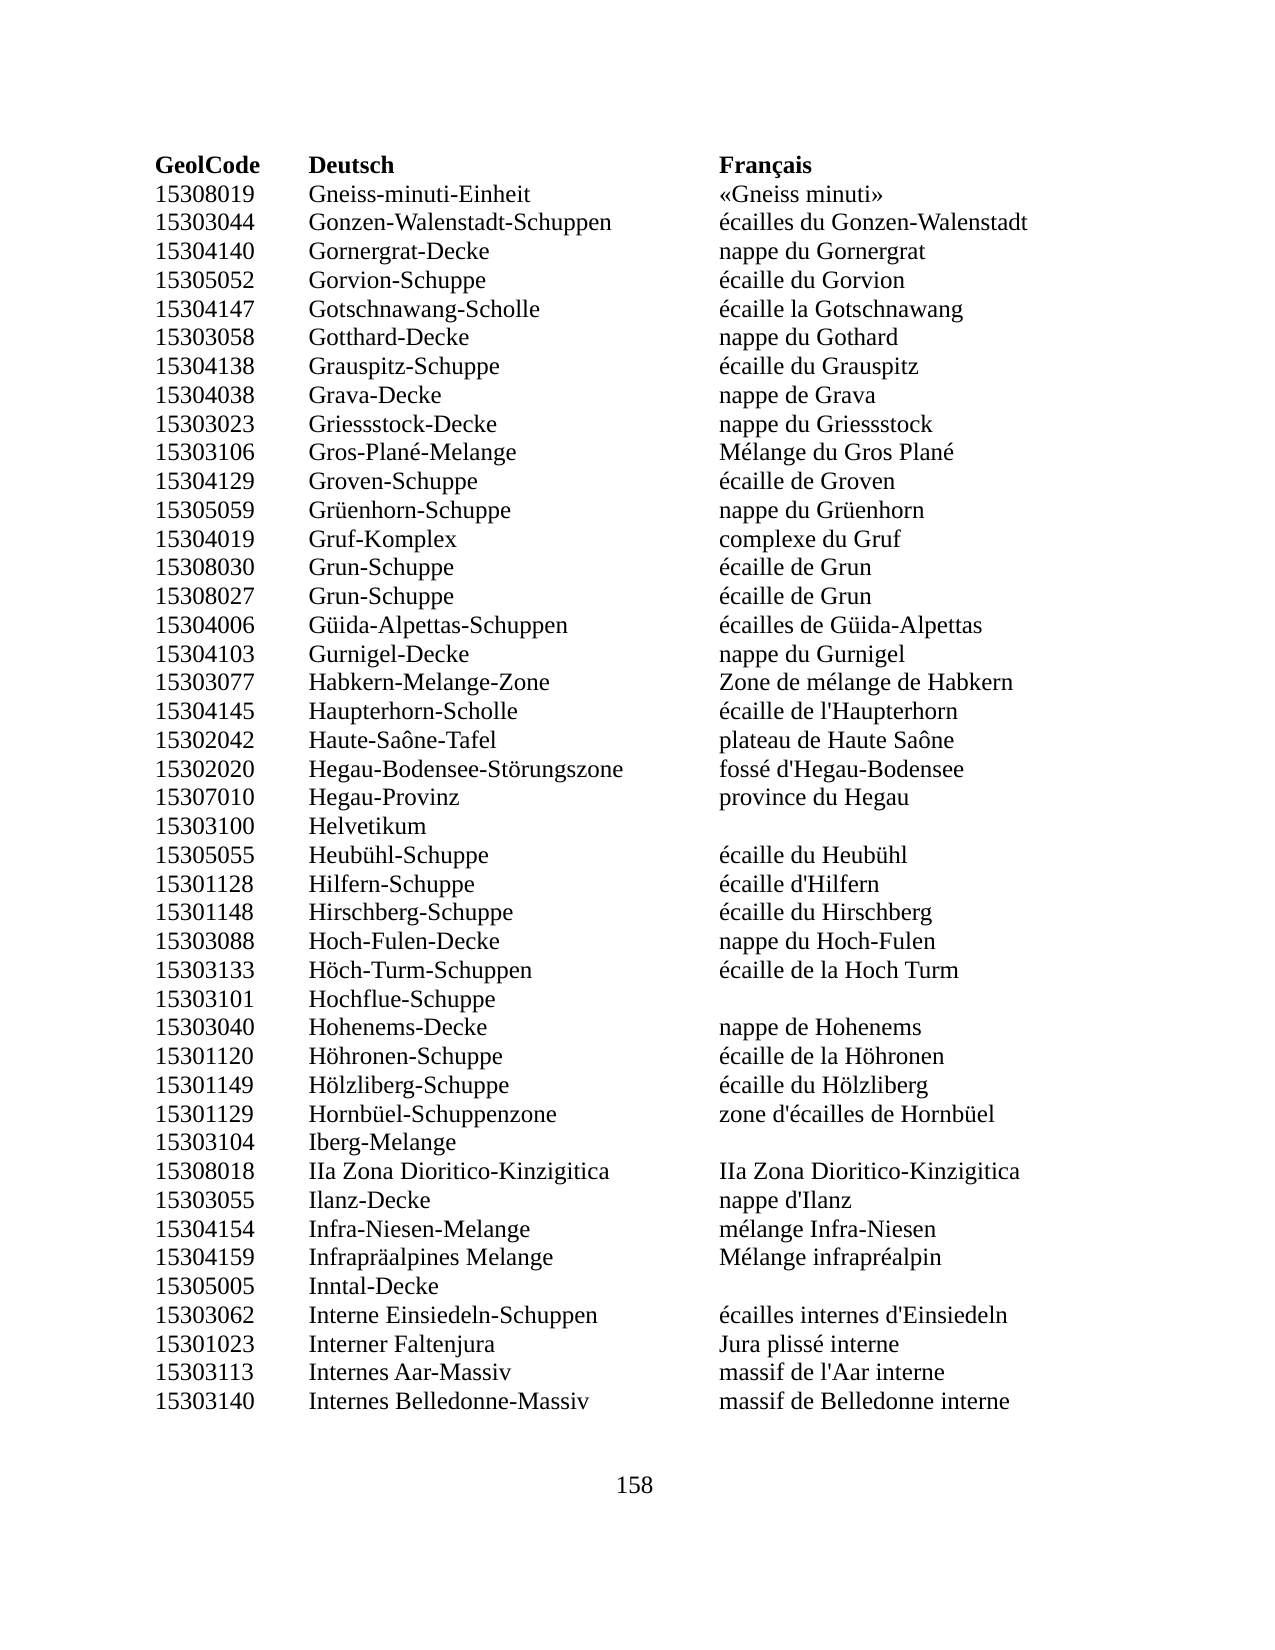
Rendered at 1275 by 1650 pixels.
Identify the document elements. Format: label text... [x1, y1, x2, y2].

table_cell 15303133 [150, 955, 304, 984]
table_cell mélange Infra-Niesen [714, 1214, 1125, 1242]
table_cell écailles du Gonzen-Walenstadt [714, 208, 1125, 236]
table_cell complexe du Gruf [714, 524, 1125, 552]
table_cell 15308019 [150, 179, 304, 207]
table_cell Helvetikum [304, 811, 714, 840]
table_cell [714, 984, 1125, 1012]
table_cell Interner Faltenjura [304, 1329, 714, 1357]
table_cell Haute-Saône-Tafel [304, 725, 714, 754]
table_cell 15303023 [150, 409, 304, 437]
table_cell 15302020 [150, 754, 304, 782]
table_cell 15301023 [150, 1329, 304, 1357]
table_cell 15303113 [150, 1358, 304, 1386]
table_cell 15303104 [150, 1128, 304, 1156]
table_cell 15308030 [150, 553, 304, 581]
table_cell Groven-Schuppe [304, 466, 714, 495]
table_cell Höhronen-Schuppe [304, 1041, 714, 1070]
table_cell Grüenhorn-Schuppe [304, 495, 714, 524]
table_cell Hohenems-Decke [304, 1013, 714, 1041]
table_cell Gruf-Komplex [304, 524, 714, 552]
table_cell Griessstock-Decke [304, 409, 714, 437]
table_cell écaille du Heubühl [714, 840, 1125, 869]
table_cell Grava-Decke [304, 380, 714, 409]
table_header GeolCode [150, 150, 304, 179]
table_cell 15304154 [150, 1214, 304, 1242]
table_cell nappe d'Ilanz [714, 1185, 1125, 1214]
table_cell nappe du Hoch-Fulen [714, 926, 1125, 955]
table_cell Mélange du Gros Plané [714, 438, 1125, 466]
table_cell écaille la Gotschnawang [714, 294, 1125, 322]
table_cell nappe de Hohenems [714, 1013, 1125, 1041]
table_cell nappe du Gornergrat [714, 236, 1125, 265]
table_cell 15304140 [150, 236, 304, 265]
table_cell nappe du Grüenhorn [714, 495, 1125, 524]
table_cell écaille du Grauspitz [714, 351, 1125, 380]
table_cell 15303140 [150, 1386, 304, 1415]
table_cell 15304103 [150, 639, 304, 667]
table_cell nappe de Grava [714, 380, 1125, 409]
table_cell 15301129 [150, 1099, 304, 1127]
table_cell 15303062 [150, 1300, 304, 1329]
table_cell Infra-Niesen-Melange [304, 1214, 714, 1242]
table_cell Hegau-Provinz [304, 783, 714, 811]
table_cell IIa Zona Dioritico-Kinzigitica [304, 1156, 714, 1185]
table_cell Internes Belledonne-Massiv [304, 1386, 714, 1415]
table_cell 15303058 [150, 323, 304, 351]
table_cell écaille d'Hilfern [714, 869, 1125, 897]
table_cell 15304159 [150, 1243, 304, 1271]
table_cell Inntal-Decke [304, 1271, 714, 1300]
table_cell 15301120 [150, 1041, 304, 1070]
table_cell Gros-Plané-Melange [304, 438, 714, 466]
table_cell Haupterhorn-Scholle [304, 696, 714, 725]
table_cell nappe du Gothard [714, 323, 1125, 351]
table_cell 15301128 [150, 869, 304, 897]
table_cell Gonzen-Walenstadt-Schuppen [304, 208, 714, 236]
table_cell Jura plissé interne [714, 1329, 1125, 1357]
table_cell Hirschberg-Schuppe [304, 898, 714, 926]
table_cell 15301149 [150, 1070, 304, 1099]
table_cell 15304006 [150, 610, 304, 639]
table_cell «Gneiss minuti» [714, 179, 1125, 207]
table_cell Hilfern-Schuppe [304, 869, 714, 897]
table_cell écaille de Groven [714, 466, 1125, 495]
table_cell fossé d'Hegau-Bodensee [714, 754, 1125, 782]
table_cell Gotschnawang-Scholle [304, 294, 714, 322]
table_cell Infrapräalpines Melange [304, 1243, 714, 1271]
table_cell écaille du Gorvion [714, 265, 1125, 294]
table_cell Gotthard-Decke [304, 323, 714, 351]
table_cell écaille de l'Haupterhorn [714, 696, 1125, 725]
table_cell nappe du Griessstock [714, 409, 1125, 437]
table_cell 15303101 [150, 984, 304, 1012]
table_cell Gurnigel-Decke [304, 639, 714, 667]
table_header Deutsch [304, 150, 714, 179]
table_cell écaille du Hirschberg [714, 898, 1125, 926]
table_cell 15308027 [150, 581, 304, 610]
table_cell Zone de mélange de Habkern [714, 668, 1125, 696]
table_cell 15303106 [150, 438, 304, 466]
table_cell Grun-Schuppe [304, 553, 714, 581]
table_cell massif de Belledonne interne [714, 1386, 1125, 1415]
table_cell 15303055 [150, 1185, 304, 1214]
table_cell 15308018 [150, 1156, 304, 1185]
table_cell [714, 1128, 1125, 1156]
table_cell Grauspitz-Schuppe [304, 351, 714, 380]
table_cell écailles internes d'Einsiedeln [714, 1300, 1125, 1329]
table_cell écaille de Grun [714, 581, 1125, 610]
table_cell Mélange infrapréalpin [714, 1243, 1125, 1271]
table_cell Gornergrat-Decke [304, 236, 714, 265]
table_cell 15303100 [150, 811, 304, 840]
table_cell écaille de Grun [714, 553, 1125, 581]
table_cell écailles de Güida-Alpettas [714, 610, 1125, 639]
table_cell Hochflue-Schuppe [304, 984, 714, 1012]
table_cell Interne Einsiedeln-Schuppen [304, 1300, 714, 1329]
table_cell 15303077 [150, 668, 304, 696]
table_cell Hoch-Fulen-Decke [304, 926, 714, 955]
table_cell 15305052 [150, 265, 304, 294]
table_cell plateau de Haute Saône [714, 725, 1125, 754]
table_cell 15304129 [150, 466, 304, 495]
table_cell Höch-Turm-Schuppen [304, 955, 714, 984]
table_cell Gorvion-Schuppe [304, 265, 714, 294]
table_cell 15303088 [150, 926, 304, 955]
table_cell Güida-Alpettas-Schuppen [304, 610, 714, 639]
table_cell Hegau-Bodensee-Störungszone [304, 754, 714, 782]
table_cell 15303040 [150, 1013, 304, 1041]
table_cell écaille de la Hoch Turm [714, 955, 1125, 984]
table_cell 15307010 [150, 783, 304, 811]
table_cell Hölzliberg-Schuppe [304, 1070, 714, 1099]
table_cell 15304019 [150, 524, 304, 552]
table_cell Heubühl-Schuppe [304, 840, 714, 869]
table_cell [714, 811, 1125, 840]
table_cell 15305005 [150, 1271, 304, 1300]
table_cell 15304147 [150, 294, 304, 322]
table_cell massif de l'Aar interne [714, 1358, 1125, 1386]
table_cell 15302042 [150, 725, 304, 754]
table_cell IIa Zona Dioritico-Kinzigitica [714, 1156, 1125, 1185]
table_cell Grun-Schuppe [304, 581, 714, 610]
table_cell écaille de la Höhronen [714, 1041, 1125, 1070]
table_cell Habkern-Melange-Zone [304, 668, 714, 696]
table_cell 15305059 [150, 495, 304, 524]
table_cell 15303044 [150, 208, 304, 236]
table_cell Hornbüel-Schuppenzone [304, 1099, 714, 1127]
table_cell 15301148 [150, 898, 304, 926]
table_cell province du Hegau [714, 783, 1125, 811]
table_cell nappe du Gurnigel [714, 639, 1125, 667]
table_cell zone d'écailles de Hornbüel [714, 1099, 1125, 1127]
table_cell Internes Aar-Massiv [304, 1358, 714, 1386]
table_header Français [714, 150, 1125, 179]
table_cell 15305055 [150, 840, 304, 869]
table_cell 15304145 [150, 696, 304, 725]
table_cell 15304138 [150, 351, 304, 380]
table_cell Ilanz-Decke [304, 1185, 714, 1214]
table_cell écaille du Hölzliberg [714, 1070, 1125, 1099]
table_cell Iberg-Melange [304, 1128, 714, 1156]
table_cell 15304038 [150, 380, 304, 409]
table_cell Gneiss-minuti-Einheit [304, 179, 714, 207]
table_cell [714, 1271, 1125, 1300]
